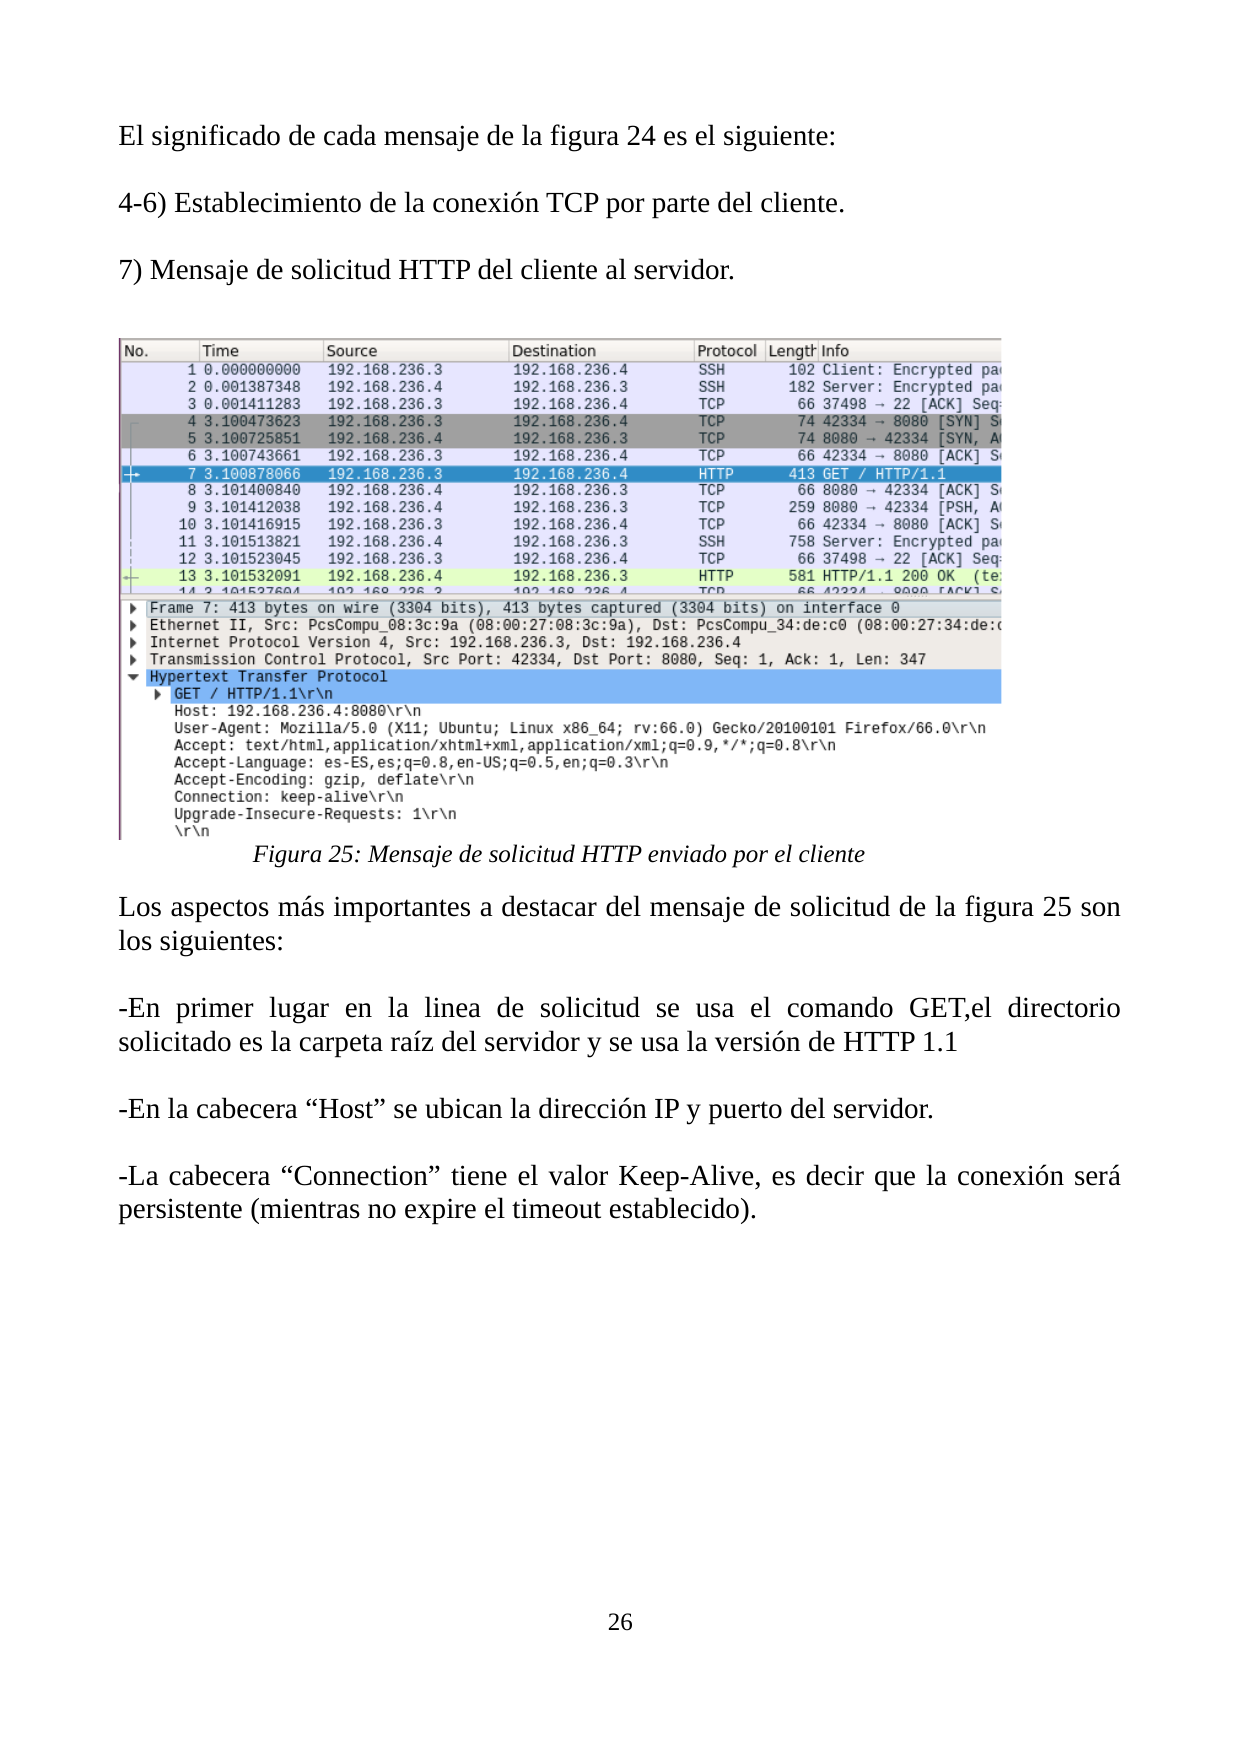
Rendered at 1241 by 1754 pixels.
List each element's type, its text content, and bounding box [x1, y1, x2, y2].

text -En primer lugar en la linea de solicitud se usa el comando GET,el directorio solicitado es la carpeta raíz del servidor y se usa la versión de HTTP 1.1 [118, 990, 1122, 1057]
text Figura 25: Mensaje de solicitud HTTP enviado por el cliente [119, 840, 1001, 868]
text 7) Mensaje de solicitud HTTP del cliente al servidor. [118, 252, 1122, 286]
text Los aspectos más importantes a destacar del mensaje de solicitud de la figura 25 son los siguientes: [118, 889, 1122, 957]
picture [118, 338, 1002, 840]
text -La cabecera “Connection” tiene el valor Keep-Alive, es decir que la conexión será persistente (mientras no expire el timeout establecido). [118, 1158, 1122, 1225]
text -En la cabecera “Host” se ubican la dirección IP y puerto del servidor. [118, 1091, 1122, 1124]
text 4-6) Establecimiento de la conexión TCP por parte del cliente. [118, 185, 1122, 219]
text El significado de cada mensaje de la figura 24 es el siguiente: [118, 118, 1122, 152]
